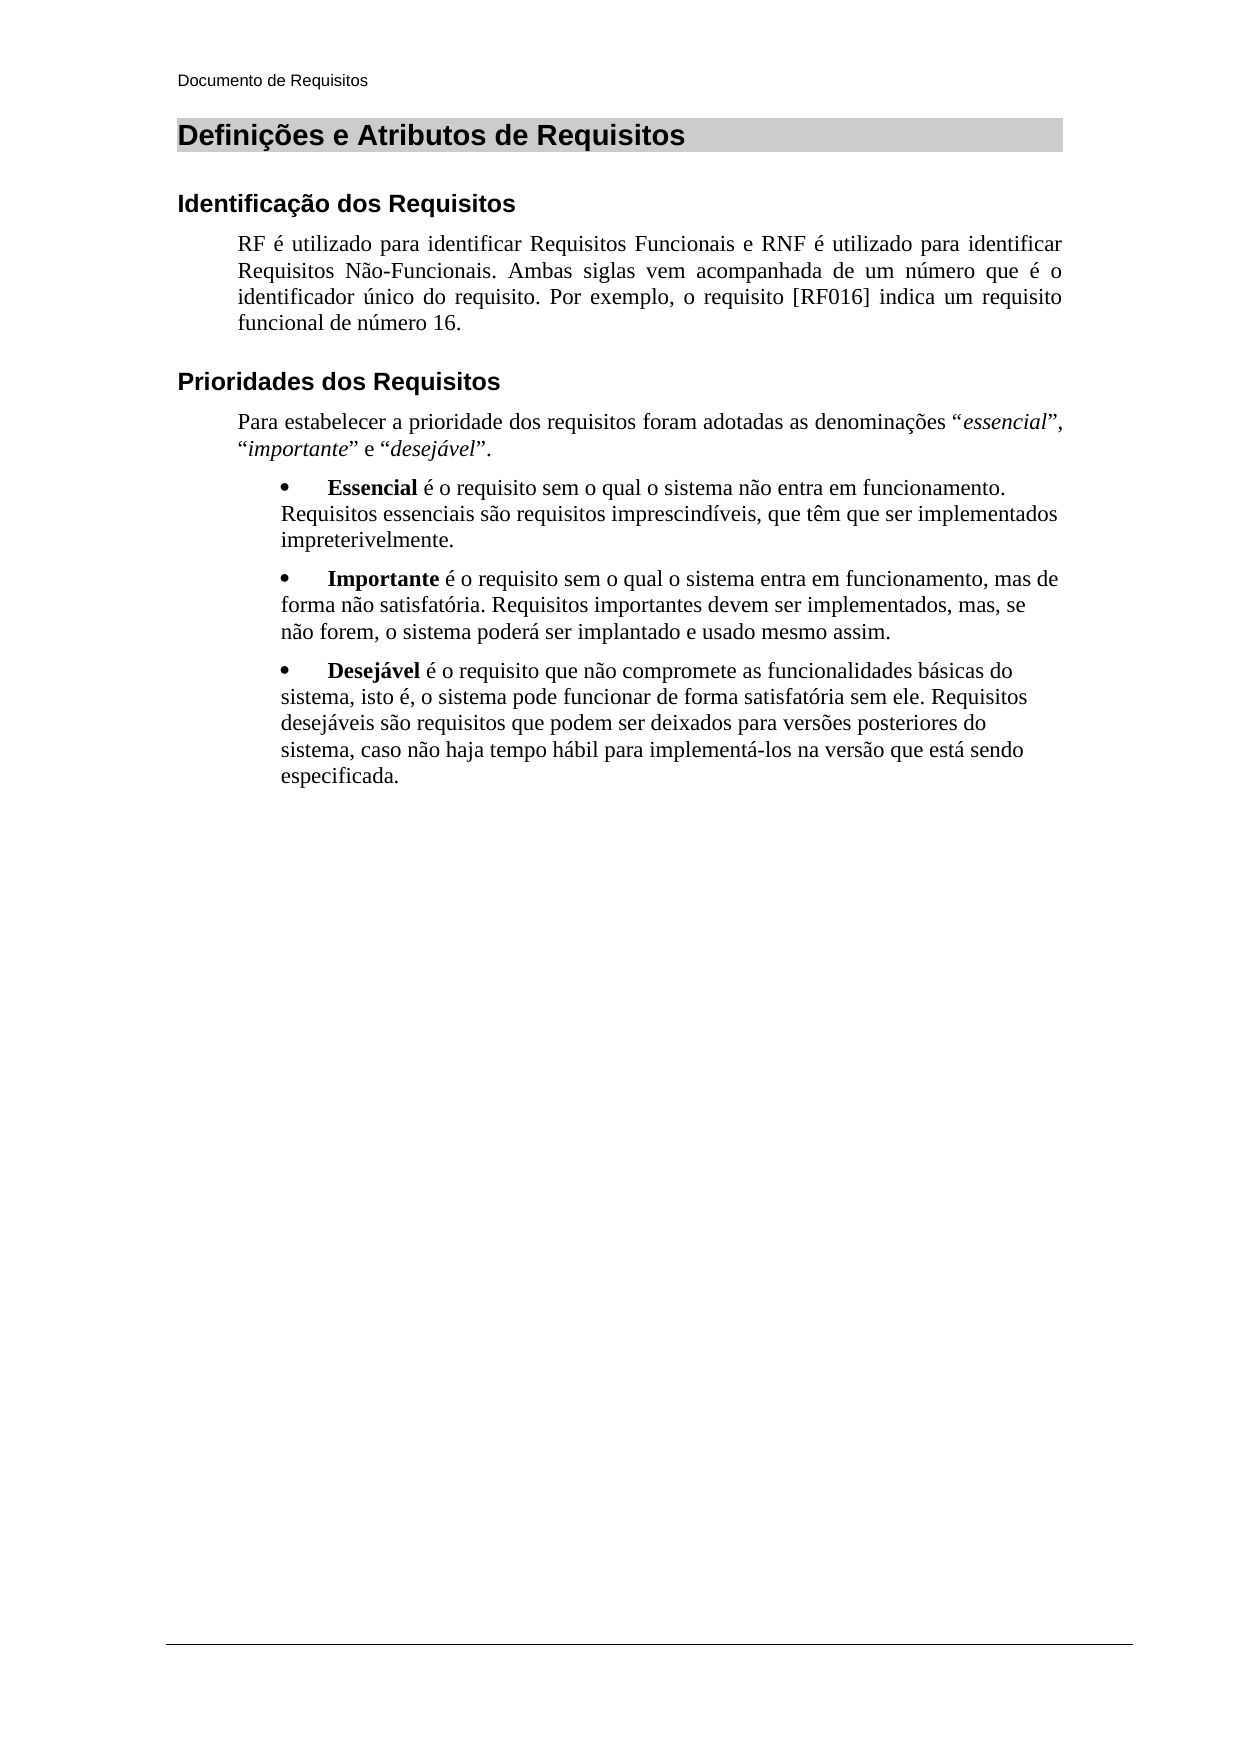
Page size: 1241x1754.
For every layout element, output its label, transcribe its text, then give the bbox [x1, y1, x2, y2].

list Importante é o requisito sem o qual o sistema entra em funcionamento, mas de forma não satisfatória. Requisitos importantes devem ser implementados, mas, se não forem, o sistema poderá ser implantado e usado mesmo assim. [281, 565, 1063, 644]
subtitle Definições e Atributos de Requisitos [177, 118, 1063, 152]
subtitle Prioridades dos Requisitos [177, 367, 1063, 396]
text RF é utilizado para identificar Requisitos Funcionais e RNF é utilizado para identificar Requisitos Não-Funcionais. Ambas siglas vem acompanhada de um número que é o identificador único do requisito. Por exemplo, o requisito [RF016] indica um requisito funcional de número 16. [237, 230, 1063, 336]
list Essencial é o requisito sem o qual o sistema não entra em funcionamento. Requisitos essenciais são requisitos imprescindíveis, que têm que ser implementados impreterivelmente. [281, 473, 1063, 553]
list Desejável é o requisito que não compromete as funcionalidades básicas do sistema, isto é, o sistema pode funcionar de forma satisfatória sem ele. Requisitos desejáveis são requisitos que podem ser deixados para versões posteriores do sistema, caso não haja tempo hábil para implementá-los na versão que está sendo especificada. [281, 657, 1063, 788]
text Para estabelecer a prioridade dos requisitos foram adotadas as denominações “essencial”, “importante” e “desejável”. [237, 408, 1063, 461]
subtitle Identificação dos Requisitos [177, 189, 1063, 218]
